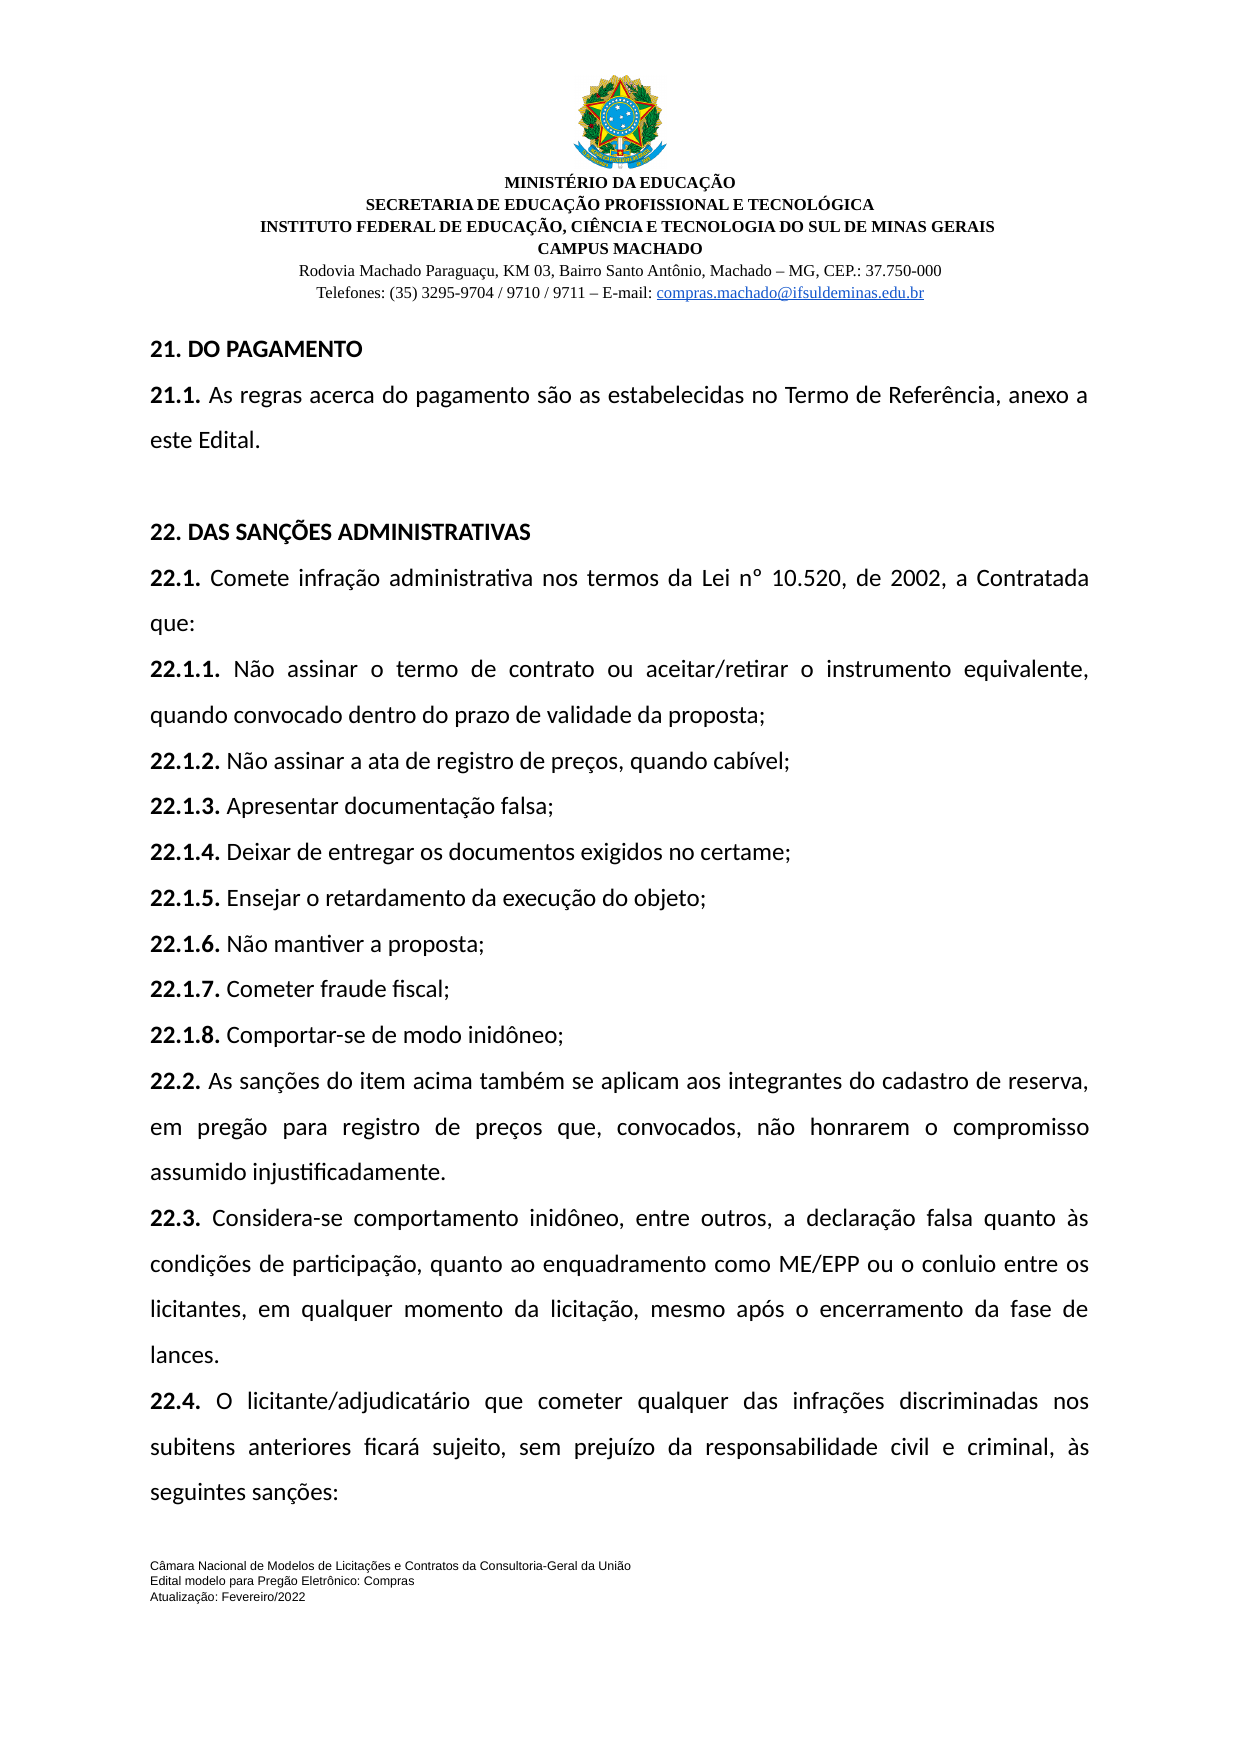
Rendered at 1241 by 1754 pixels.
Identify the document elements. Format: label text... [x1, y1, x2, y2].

text 22.1.7. Cometer fraude fiscal; [150, 973, 1090, 1004]
text 22.1.6. Não mantiver a proposta; [150, 928, 1090, 958]
text 22.1.8. Comportar-se de modo inidôneo; [150, 1019, 1090, 1050]
picture [573, 75, 667, 169]
text 22.1.5. Ensejar o retardamento da execução do objeto; [150, 882, 1090, 912]
text 22.2. As sanções do item acima também se aplicam aos integrantes do cadastro de reserva, em pregão para registro de preços que, convocados, não honrarem o compromisso assumido injustificadamente. [150, 1065, 1090, 1187]
text 21.1. As regras acerca do pagamento são as estabelecidas no Termo de Referência, anexo a este Edital. [150, 379, 1090, 455]
text 22.1. Comete infração administrativa nos termos da Lei nº 10.520, de 2002, a Contratada que: [150, 562, 1090, 638]
text 22.1.1. Não assinar o termo de contrato ou aceitar/retirar o instrumento equivalente, quando convocado dentro do prazo de validade da proposta; [150, 653, 1090, 729]
text 22.3. Considera-se comportamento inidôneo, entre outros, a declaração falsa quanto às condições de participação, quanto ao enquadramento como ME/EPP ou o conluio entre os licitantes, em qualquer momento da licitação, mesmo após o encerramento da fase de lances. [150, 1202, 1090, 1370]
text 22.1.3. Apresentar documentação falsa; [150, 791, 1090, 821]
text 22.1.4. Deixar de entregar os documentos exigidos no certame; [150, 836, 1090, 867]
text 22. DAS SANÇÕES ADMINISTRATIVAS [150, 516, 1090, 547]
text 22.1.2. Não assinar a ata de registro de preços, quando cabível; [150, 745, 1090, 775]
text 21. DO PAGAMENTO [150, 333, 1090, 364]
picture [613, 164, 628, 169]
text 22.4. O licitante/adjudicatário que cometer qualquer das infrações discriminadas nos subitens anteriores ficará sujeito, sem prejuízo da responsabilidade civil e criminal, às seguintes sanções: [150, 1385, 1090, 1507]
picture [639, 150, 650, 156]
